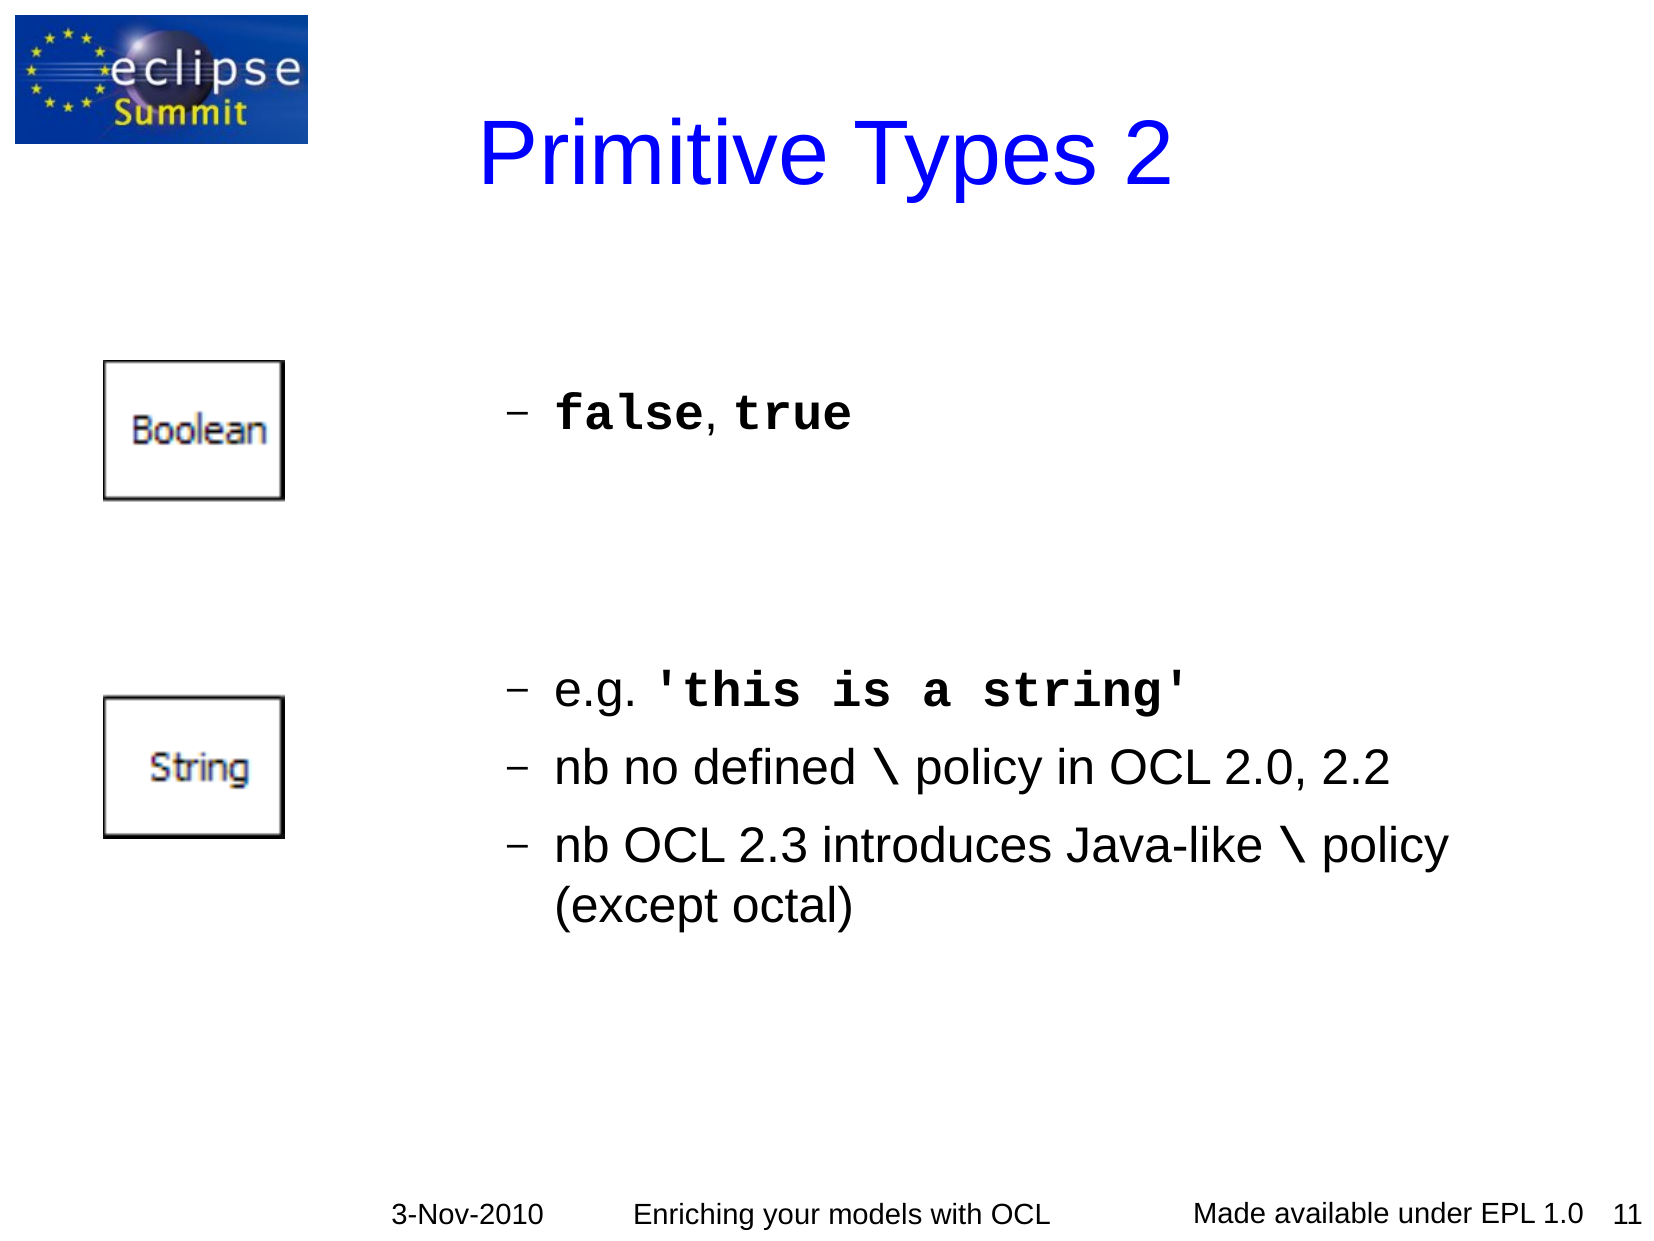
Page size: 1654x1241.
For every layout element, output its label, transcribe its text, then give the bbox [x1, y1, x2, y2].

title Primitive Types 2 [82, 56, 1571, 250]
picture [103, 360, 285, 839]
picture [15, 15, 308, 144]
list false, true e.g. 'this is a string' nb no defined \ policy in OCL 2.0, 2.2 nb OCL 2.3 introduces Java-like \ policy (except octal) [341, 290, 1571, 1094]
